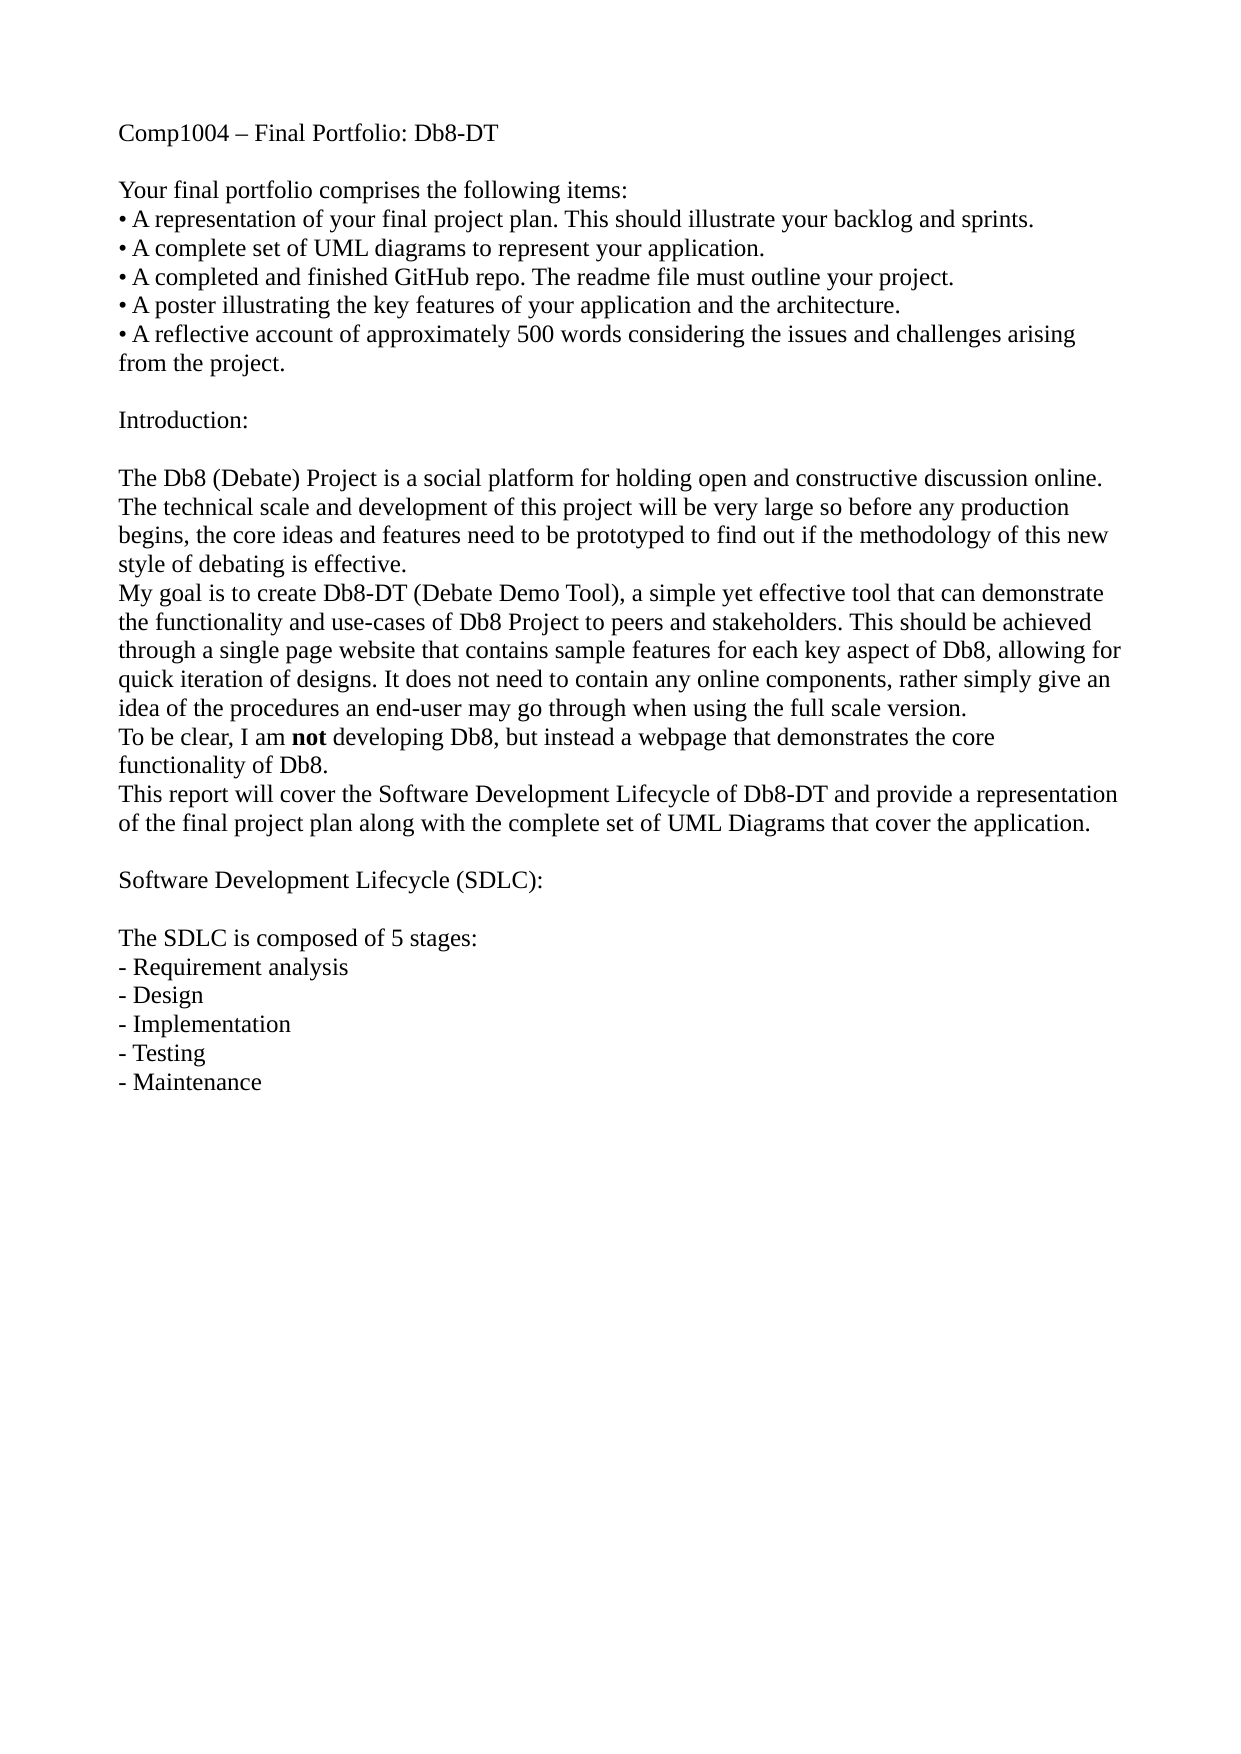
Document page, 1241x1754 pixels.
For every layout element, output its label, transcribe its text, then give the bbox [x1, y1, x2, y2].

text Your final portfolio comprises the following items: [118, 176, 1122, 204]
text The SDLC is composed of 5 stages: [118, 923, 1122, 952]
text • A reflective account of approximately 500 words considering the issues and challenges arising from the project. [118, 319, 1122, 377]
text - Design [118, 981, 1122, 1009]
text Comp1004 – Final Portfolio: Db8-DT [118, 118, 1122, 147]
text My goal is to create Db8-DT (Debate Demo Tool), a simple yet effective tool that can demonstrate the functionality and use-cases of Db8 Project to peers and stakeholders. This should be achieved through a single page website that contains sample features for each key aspect of Db8, allowing for quick iteration of designs. It does not need to contain any online components, rather simply give an idea of the procedures an end-user may go through when using the full scale version. [118, 578, 1122, 722]
text • A poster illustrating the key features of your application and the architecture. [118, 291, 1122, 319]
text Introduction: [118, 406, 1122, 434]
text The Db8 (Debate) Project is a social platform for holding open and constructive discussion online. The technical scale and development of this project will be very large so before any production begins, the core ideas and features need to be prototyped to find out if the methodology of this new style of debating is effective. [118, 463, 1122, 578]
text This report will cover the Software Development Lifecycle of Db8-DT and provide a representation of the final project plan along with the complete set of UML Diagrams that cover the application. [118, 779, 1122, 837]
text - Maintenance [118, 1067, 1122, 1096]
text • A completed and finished GitHub repo. The readme file must outline your project. [118, 262, 1122, 291]
text - Implementation [118, 1009, 1122, 1038]
text - Testing [118, 1038, 1122, 1067]
text • A representation of your final project plan. This should illustrate your backlog and sprints. [118, 204, 1122, 233]
text - Requirement analysis [118, 952, 1122, 981]
text • A complete set of UML diagrams to represent your application. [118, 233, 1122, 262]
text Software Development Lifecycle (SDLC): [118, 866, 1122, 894]
text To be clear, I am not developing Db8, but instead a webpage that demonstrates the core functionality of Db8. [118, 722, 1122, 779]
